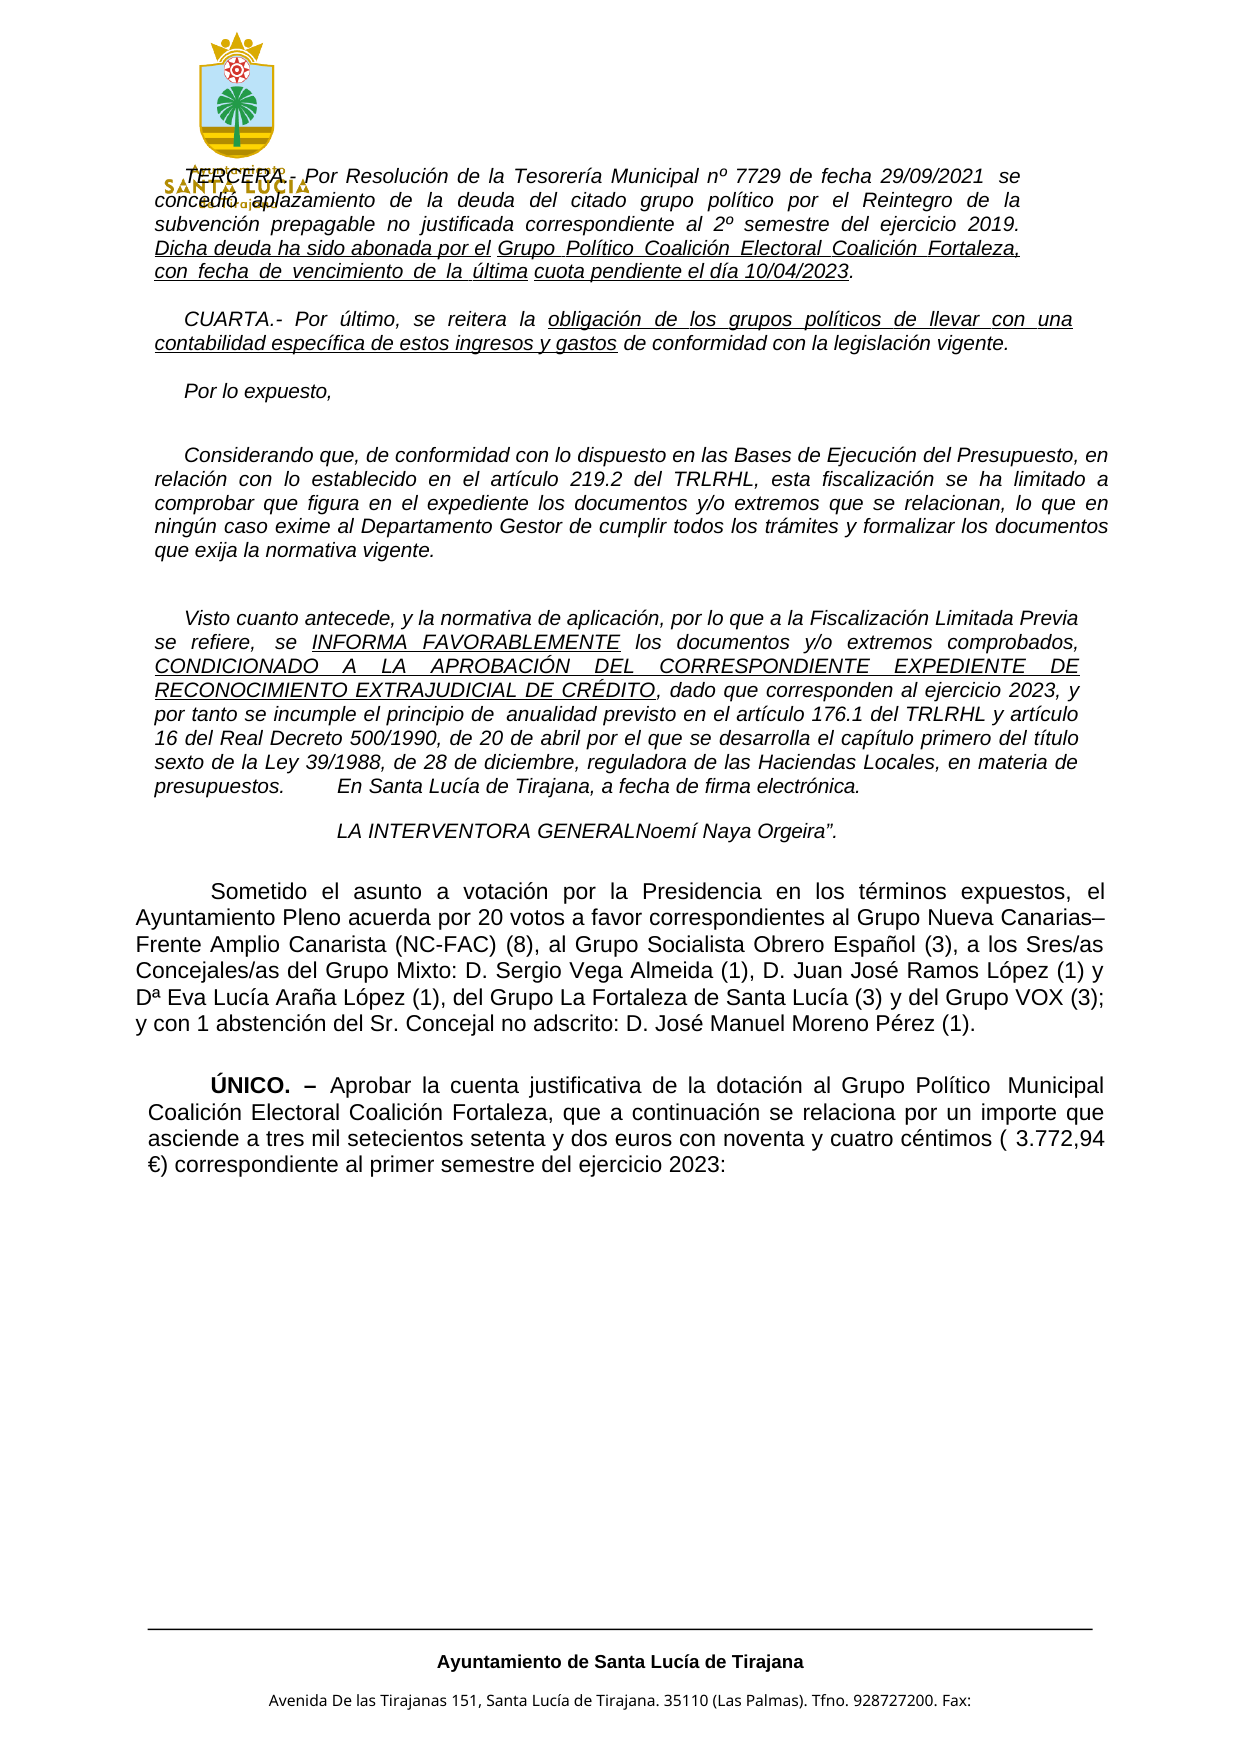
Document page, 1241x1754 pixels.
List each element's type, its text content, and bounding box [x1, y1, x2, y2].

text ÚNICO. – Aprobar la cuenta justificativa de la dotación al Grupo Político Municipal Coalición Electoral Coalición Fortaleza, que a continuación se relaciona por un importe que asciende a tres mil setecientos setenta y dos euros con noventa y cuatro céntimos ( 3.772,94 €) correspondiente al primer semestre del ejercicio 2023: [148, 1072, 1105, 1177]
subtitle LA INTERVENTORA GENERALNoemí Naya Orgeira”. [179, 819, 995, 843]
text Por lo expuesto, [184, 379, 1105, 403]
text Considerando que, de conformidad con lo dispuesto en las Bases de Ejecución del Presupuesto, en relación con lo establecido en el artículo 219.2 del TRLRHL, esta fiscalización se ha limitado a comprobar que figura en el expediente los documentos y/o extremos que se relacionan, lo que en ningún caso exime al Departamento Gestor de cumplir todos los trámites y formalizar los documentos que exija la normativa vigente. [154, 442, 1109, 562]
text CUARTA.- Por último, se reitera la obligación de los grupos políticos de llevar con una contabilidad específica de estos ingresos y gastos de conformidad con la legislación vigente. [154, 307, 1105, 355]
picture [164, 31, 310, 211]
text Sometido el asunto a votación por la Presidencia en los términos expuestos, el Ayuntamiento Pleno acuerda por 20 votos a favor correspondientes al Grupo Nueva Canarias–Frente Amplio Canarista (NC-FAC) (8), al Grupo Socialista Obrero Español (3), a los Sres/as Concejales/as del Grupo Mixto: D. Sergio Vega Almeida (1), D. Juan José Ramos López (1) y Dª Eva Lucía Araña López (1), del Grupo La Fortaleza de Santa Lucía (3) y del Grupo VOX (3); y con 1 abstención del Sr. Concejal no adscrito: D. José Manuel Moreno Pérez (1). [135, 878, 1105, 1036]
text TERCERA.- Por Resolución de la Tesorería Municipal nº 7729 de fecha 29/09/2021 se concedió aplazamiento de la deuda del citado grupo político por el Reintegro de la subvención prepagable no justificada correspondiente al 2º semestre del ejercicio 2019. Dicha deuda ha sido abonada por el Grupo Político Coalición Electoral Coalición Fortaleza, con fecha de vencimiento de la última cuota pendiente el día 10/04/2023. [154, 163, 1021, 283]
text RECONOCIMIENTO EXTRAJUDICIAL DE CRÉDITO, dado que corresponden al ejercicio 2023, y por tanto se incumple el principio de anualidad previsto en el artículo 176.1 del TRLRHL y artículo 16 del Real Decreto 500/1990, de 20 de abril por el que se desarrolla el capítulo primero del título sexto de la Ley 39/1988, de 28 de diciembre, reguladora de las Haciendas Locales, en materia de presupuestos. En Santa Lucía de Tirajana, a fecha de firma electrónica. [154, 676, 1080, 798]
text Visto cuanto antecede, y la normativa de aplicación, por lo que a la Fiscalización Limitada Previa se refiere, se INFORMA FAVORABLEMENTE los documentos y/o extremos comprobados, CONDICIONADO A LA APROBACIÓN DEL CORRESPONDIENTE EXPEDIENTE DE [154, 606, 1080, 675]
